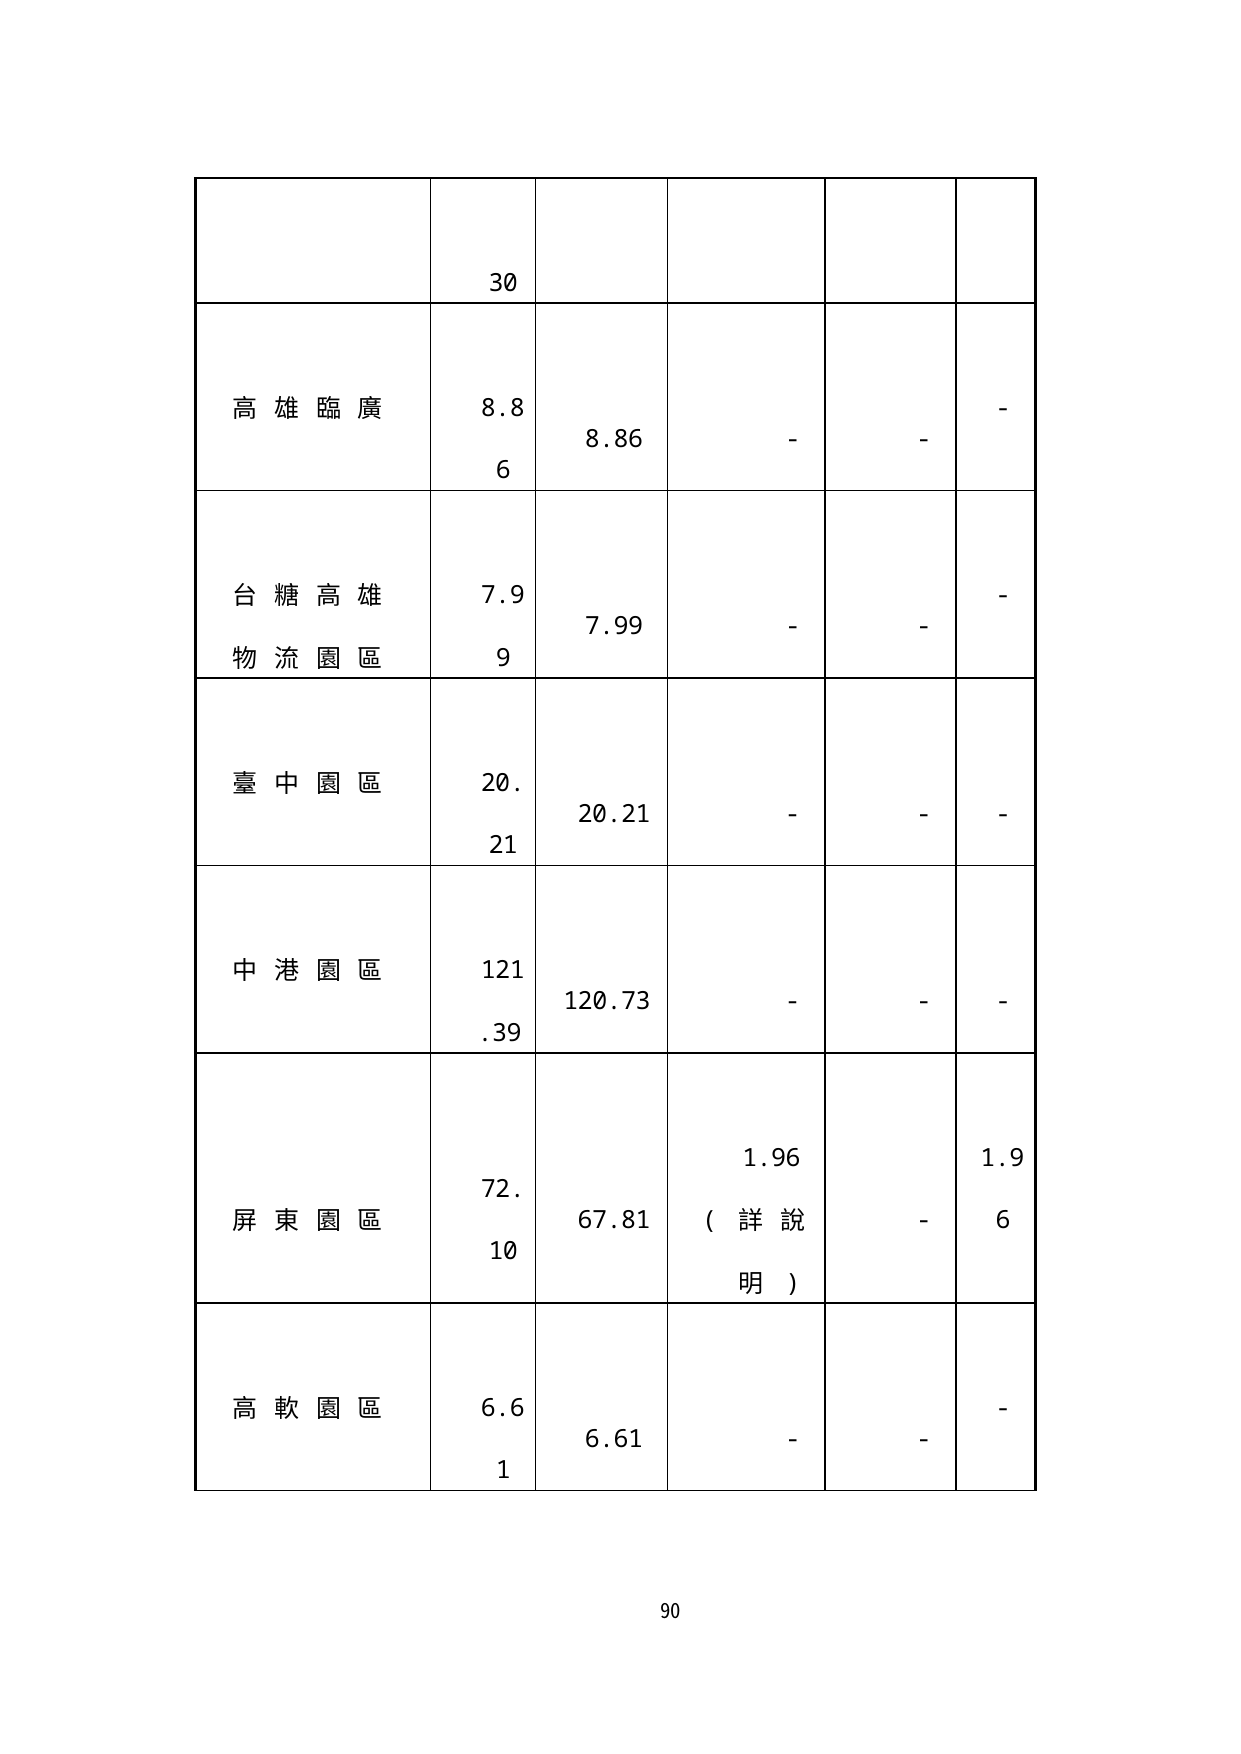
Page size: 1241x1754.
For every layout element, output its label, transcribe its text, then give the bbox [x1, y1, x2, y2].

table_cell 1.96 (詳說明) [668, 1054, 824, 1302]
table_cell 臺中園區 [197, 679, 430, 865]
table_cell - [957, 491, 1034, 677]
table_cell 6.61 [536, 1304, 667, 1490]
table_cell - [826, 179, 955, 302]
table_cell 6.61 [431, 1304, 535, 1490]
table_cell - [668, 1304, 824, 1490]
table_cell 高雄臨廣 [197, 304, 430, 490]
table_cell 高軟園區 [197, 1304, 430, 1490]
table_cell 7.99 [431, 491, 535, 677]
table_cell - [668, 304, 824, 490]
table_cell 中港園區 [197, 866, 430, 1052]
table_cell 8.86 [536, 304, 667, 490]
table_cell - [826, 491, 955, 677]
table_cell - [668, 491, 824, 677]
table_cell - [826, 679, 955, 865]
table_cell - [957, 179, 1034, 302]
table_cell 20.21 [536, 679, 667, 865]
table_cell 20.21 [431, 679, 535, 865]
table_cell - [957, 679, 1034, 865]
table_cell 台糖高雄物流園區 [197, 491, 430, 677]
table_cell 1.96 [957, 1054, 1034, 1302]
table_cell 72.10 [431, 1054, 535, 1302]
table_cell - [668, 179, 824, 302]
table_cell - [668, 679, 824, 865]
table_cell - [826, 1304, 955, 1490]
table_cell 67.81 [536, 1054, 667, 1302]
table_cell - [826, 304, 955, 490]
table_cell 120.73 [536, 866, 667, 1052]
table_cell 8.86 [431, 304, 535, 490]
table_cell [536, 179, 667, 302]
table_cell [197, 179, 430, 302]
table_cell 屏東園區 [197, 1054, 430, 1302]
table_cell - [668, 866, 824, 1052]
table_cell 30 [431, 179, 535, 302]
table_cell 121.39 [431, 866, 535, 1052]
table_cell - [826, 866, 955, 1052]
table_cell - [957, 1304, 1034, 1490]
table_cell - [826, 1054, 955, 1302]
table_cell - [957, 304, 1034, 490]
table_cell 7.99 [536, 491, 667, 677]
table_cell - [957, 866, 1034, 1052]
